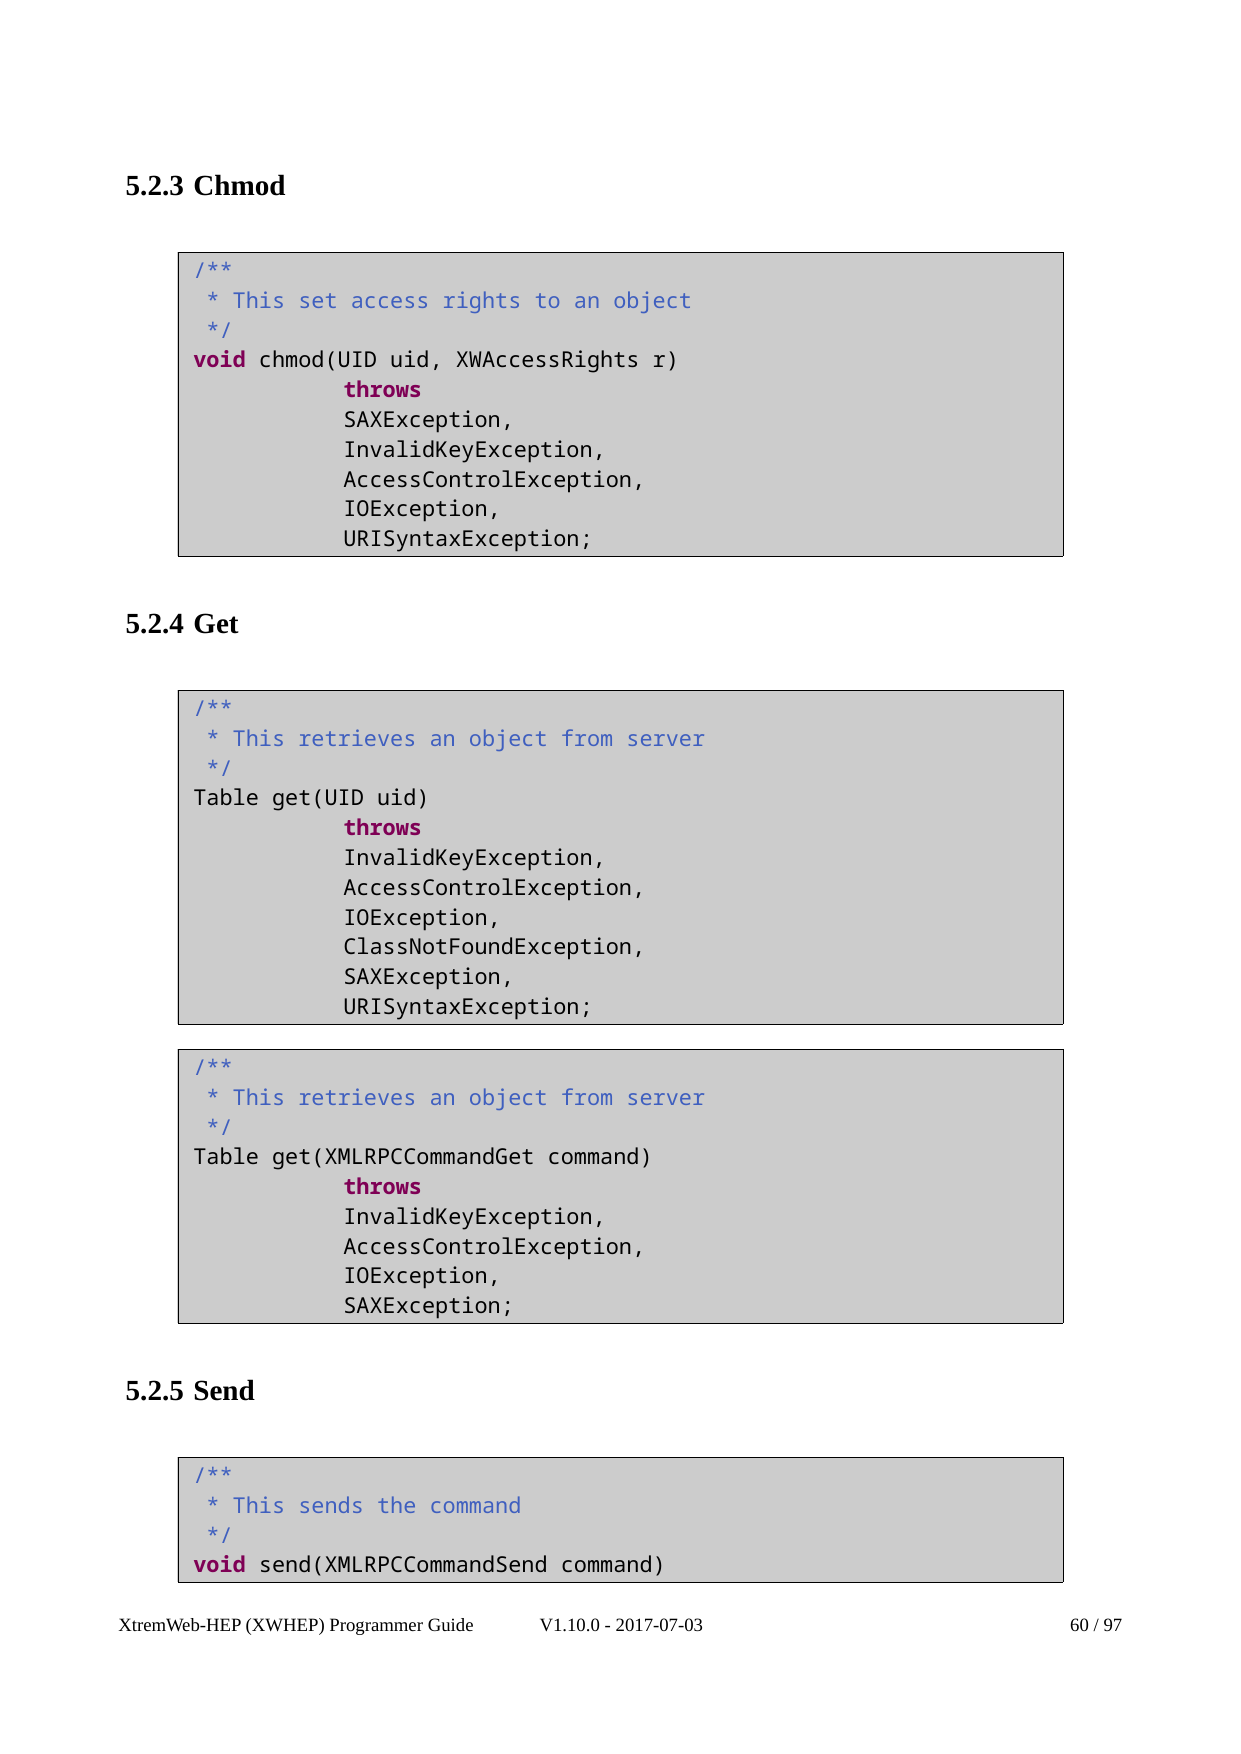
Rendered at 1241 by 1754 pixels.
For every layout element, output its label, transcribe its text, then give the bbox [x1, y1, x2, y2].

text void chmod(UID uid, XWAccessRights r) [179, 341, 1063, 371]
text /** [179, 1458, 1063, 1487]
text URISyntaxException; [179, 988, 1063, 1024]
text * This sends the command [179, 1487, 1063, 1517]
text /** [179, 691, 1063, 720]
text throws [179, 1168, 1063, 1198]
text IOException, [179, 898, 1063, 928]
text InvalidKeyException, [179, 839, 1063, 869]
text IOException, [179, 1257, 1063, 1287]
text ClassNotFoundException, [179, 928, 1063, 958]
text */ [179, 1108, 1063, 1138]
text /** [179, 1050, 1063, 1079]
text AccessControlException, [179, 1228, 1063, 1257]
text Table get(UID uid) [179, 779, 1063, 809]
text */ [179, 1517, 1063, 1546]
text AccessControlException, [179, 461, 1063, 490]
text Table get(XMLRPCCommandGet command) [179, 1138, 1063, 1168]
text InvalidKeyException, [179, 431, 1063, 461]
text AccessControlException, [179, 869, 1063, 898]
subtitle Send [118, 1373, 1122, 1407]
text /** [179, 253, 1063, 282]
text void send(XMLRPCCommandSend command) [179, 1546, 1063, 1582]
text URISyntaxException; [179, 520, 1063, 556]
text * This retrieves an object from server [179, 720, 1063, 749]
text * This set access rights to an object [179, 282, 1063, 312]
text SAXException, [179, 958, 1063, 988]
text InvalidKeyException, [179, 1198, 1063, 1228]
text SAXException; [179, 1287, 1063, 1323]
subtitle Get [118, 606, 1122, 640]
text SAXException, [179, 401, 1063, 431]
text throws [179, 371, 1063, 401]
text */ [179, 749, 1063, 779]
text */ [179, 312, 1063, 341]
subtitle Chmod [118, 168, 1122, 202]
text IOException, [179, 490, 1063, 520]
text * This retrieves an object from server [179, 1079, 1063, 1108]
text throws [179, 809, 1063, 839]
